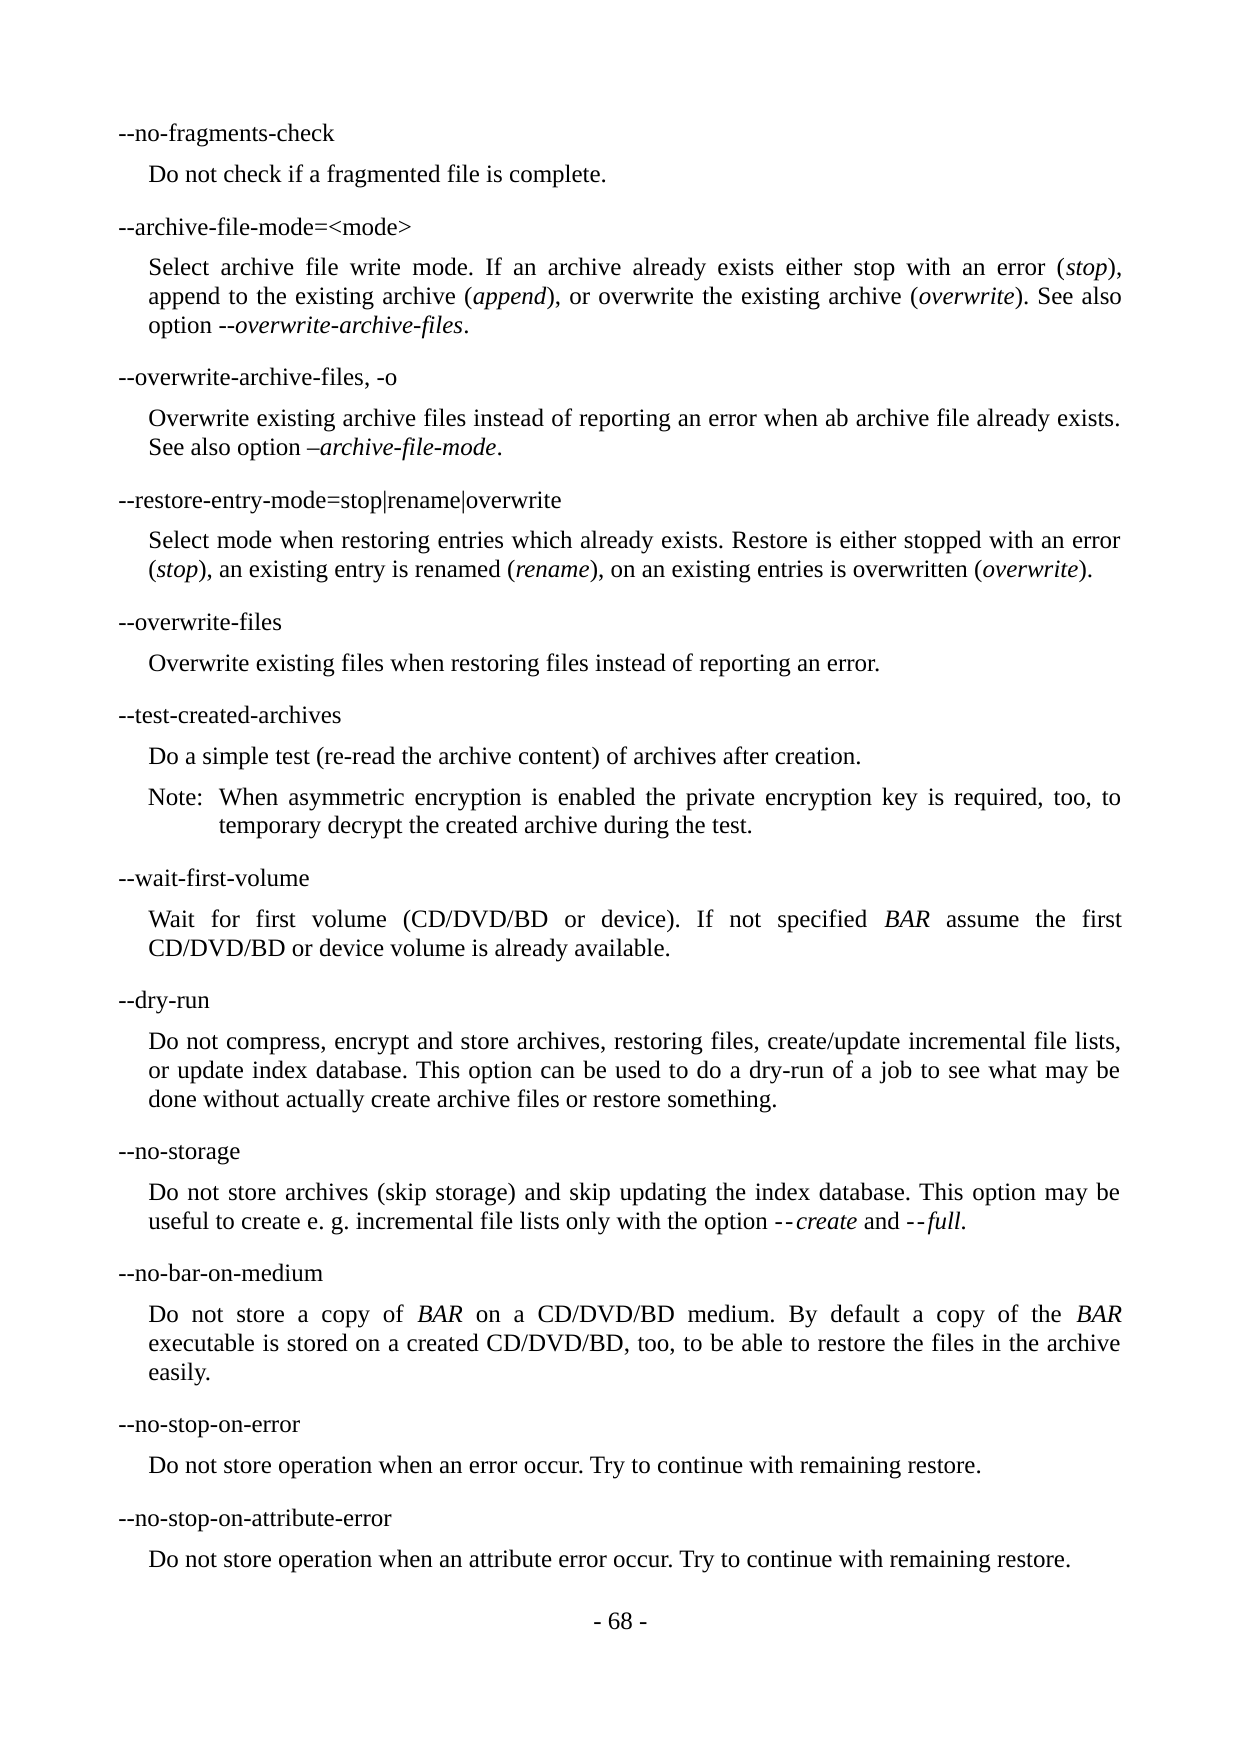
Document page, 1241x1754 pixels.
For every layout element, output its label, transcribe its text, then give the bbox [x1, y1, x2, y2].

title --no-stop-on-error [118, 1409, 1122, 1438]
title --wait-first-volume [118, 863, 1122, 892]
title --restore-entry-mode=stop|rename|overwrite [118, 485, 1122, 513]
text Do not store operation when an error occur. Try to continue with remaining restore. [148, 1450, 1122, 1479]
text Do not check if a fragmented file is complete. [148, 159, 1122, 188]
title --no-stop-on-attribute-error [118, 1503, 1122, 1532]
text Select mode when restoring entries which already exists. Restore is either stopped with an error (stop), an existing entry is renamed (rename), on an existing entries is overwritten (overwrite). [148, 525, 1122, 583]
text Wait for first volume (CD/DVD/BD or device). If not specified BAR assume the first CD/DVD/BD or device volume is already available. [148, 904, 1122, 961]
title --test-created-archives [118, 700, 1122, 729]
text Do not store a copy of BAR on a CD/DVD/BD medium. By default a copy of the BAR executable is stored on a created CD/DVD/BD, too, to be able to restore the files in the archive easily. [148, 1299, 1122, 1386]
title --no-fragments-check [118, 118, 1122, 147]
title --overwrite-archive-files, -o [118, 362, 1122, 391]
text Do not store archives (skip storage) and skip updating the index database. This option may be useful to create e. g. incremental file lists only with the option ‑‑create and ‑‑full. [148, 1177, 1122, 1234]
text Select archive file write mode. If an archive already exists either stop with an error (stop), append to the existing archive (append), or overwrite the existing archive (overwrite). See also option --overwrite-archive-files. [148, 252, 1122, 338]
title --archive-file-mode=<mode> [118, 212, 1122, 240]
title --dry-run [118, 985, 1122, 1014]
title --no-bar-on-medium [118, 1258, 1122, 1287]
text Note: When asymmetric encryption is enabled the private encryption key is required, too, to temporary decrypt the created archive during the test. [148, 782, 1122, 839]
title --overwrite-files [118, 607, 1122, 636]
title --no-storage [118, 1136, 1122, 1165]
text Do a simple test (re-read the archive content) of archives after creation. [148, 741, 1122, 770]
text Do not store operation when an attribute error occur. Try to continue with remaining restore. [148, 1544, 1122, 1572]
text Overwrite existing archive files instead of reporting an error when ab archive file already exists. See also option –archive-file-mode. [148, 403, 1122, 461]
text Do not compress, encrypt and store archives, restoring files, create/update incremental file lists, or update index database. This option can be used to do a dry-run of a job to see what may be done without actually create archive files or restore something. [148, 1026, 1122, 1112]
text Overwrite existing files when restoring files instead of reporting an error. [148, 648, 1122, 676]
